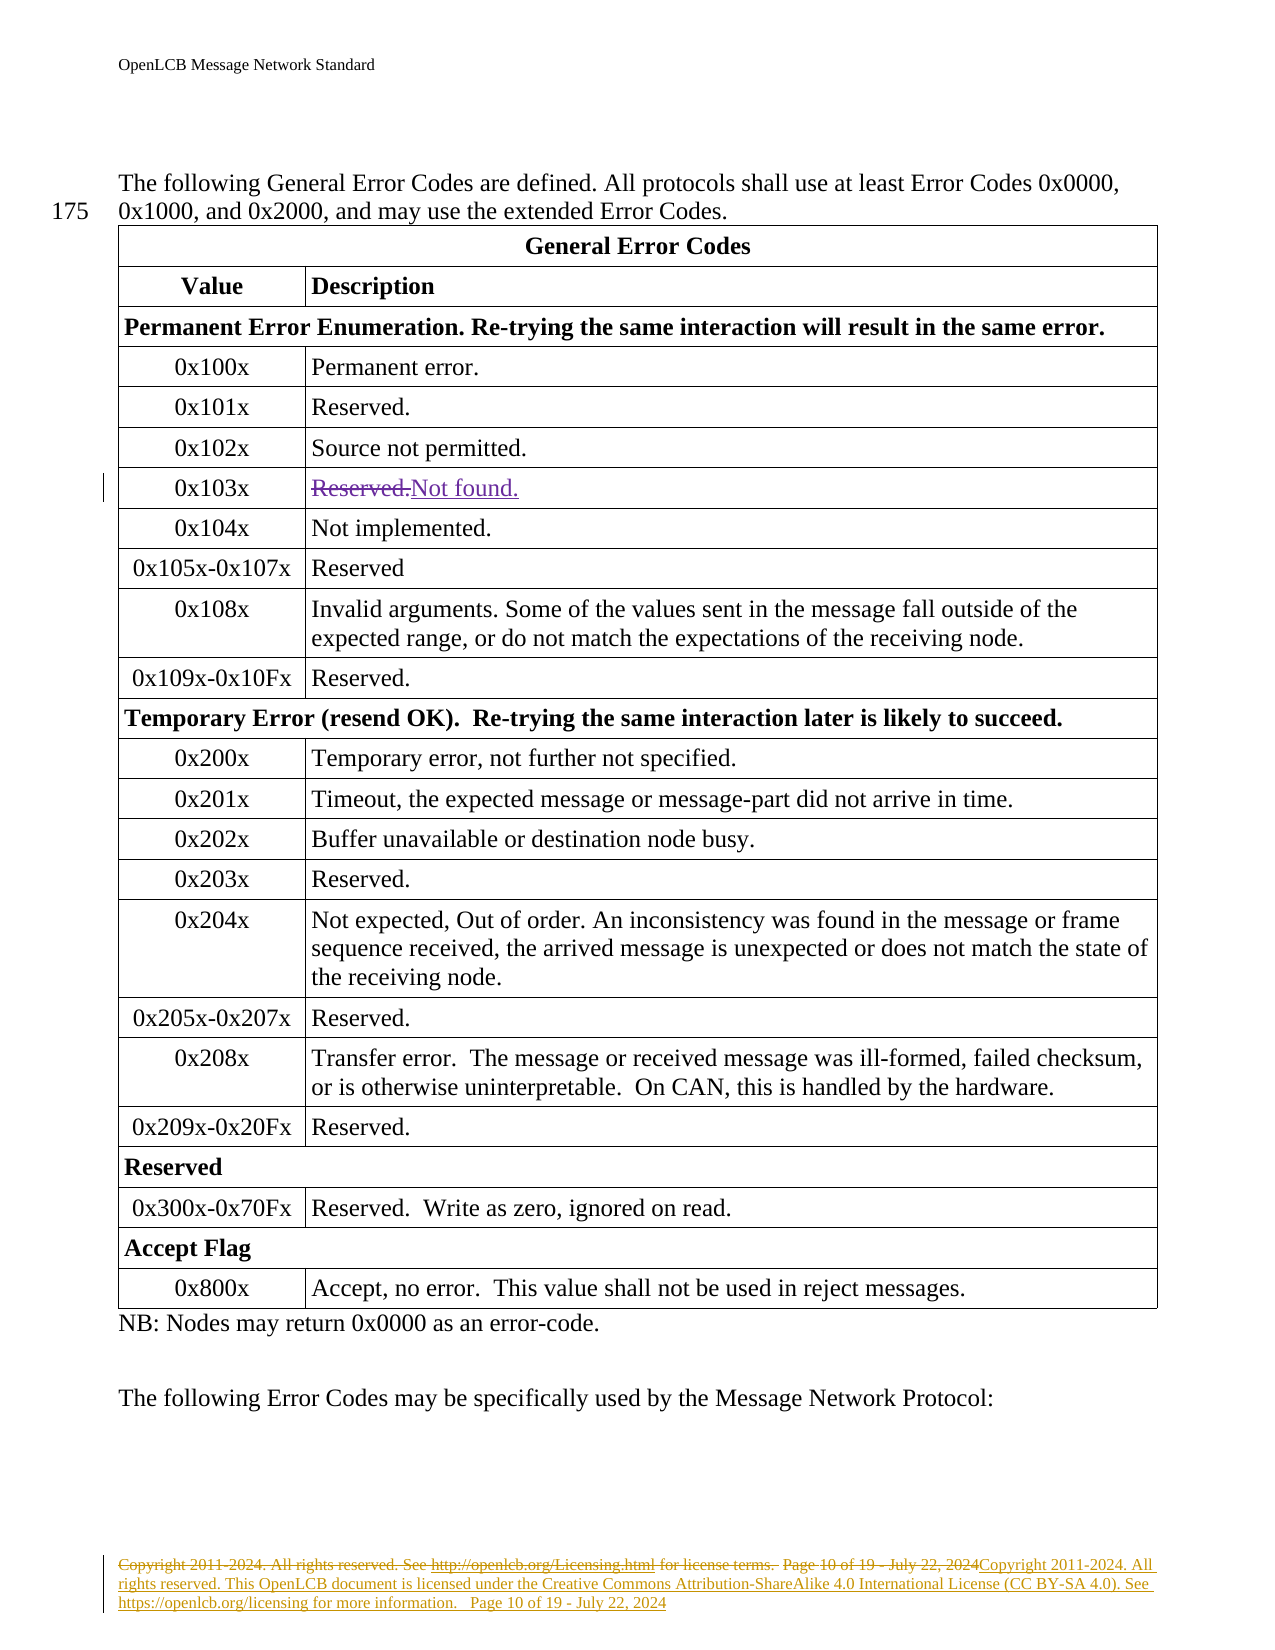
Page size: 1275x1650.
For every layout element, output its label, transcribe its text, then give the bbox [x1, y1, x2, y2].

table_cell 0x203x [119, 860, 305, 899]
table_cell Not implemented. [306, 509, 1157, 548]
table_cell Not expected, Out of order. An inconsistency was found in the message or frame sequence received, the arrived message is unexpected or does not match the state of the receiving node. [306, 900, 1157, 997]
table_cell Source not permitted. [306, 428, 1157, 467]
table_cell 0x101x [119, 387, 305, 427]
table_cell 0x104x [119, 509, 305, 548]
table_cell 0x200x [119, 739, 305, 778]
table_cell Accept Flag [119, 1228, 1157, 1267]
table_cell 0x108x [119, 589, 305, 657]
table_cell 0x800x [119, 1269, 305, 1308]
table_cell Reserved [119, 1147, 1157, 1187]
table_cell 0x209x-0x20Fx [119, 1107, 305, 1146]
text The following General Error Codes are defined. All protocols shall use at least Error Codes 0x0000, 0x1000, and 0x2000, and may use the extended Error Codes. [118, 168, 1157, 225]
table_cell 0x103x [119, 468, 305, 507]
table_cell Temporary Error (resend OK). Re-trying the same interaction later is likely to succeed. [119, 699, 1157, 738]
table_cell Not found. [306, 468, 1157, 507]
table_cell 0x202x [119, 819, 305, 859]
table_cell 0x105x-0x107x [119, 549, 305, 588]
table_cell Buffer unavailable or destination node busy. [306, 819, 1157, 859]
table_cell Accept, no error. This value shall not be used in reject messages. [306, 1269, 1157, 1308]
table_cell Reserved. [306, 998, 1157, 1037]
table_cell Reserved. Write as zero, ignored on read. [306, 1188, 1157, 1227]
table_cell 0x109x-0x10Fx [119, 658, 305, 697]
table_cell Invalid arguments. Some of the values sent in the message fall outside of the expected range, or do not match the expectations of the receiving node. [306, 589, 1157, 657]
text NB: Nodes may return 0x0000 as an error-code. [118, 1309, 1157, 1337]
table_cell Reserved. [306, 1107, 1157, 1146]
table_cell 0x300x-0x70Fx [119, 1188, 305, 1227]
table_cell Value [119, 267, 305, 306]
table_cell Reserved. [306, 658, 1157, 697]
table_cell Permanent Error Enumeration. Re-trying the same interaction will result in the same error. [119, 307, 1157, 346]
table_cell 0x100x [119, 347, 305, 386]
table_cell Temporary error, not further not specified. [306, 739, 1157, 778]
table_cell 0x201x [119, 779, 305, 818]
table_cell Reserved. [306, 387, 1157, 427]
table_cell Reserved [306, 549, 1157, 588]
table_cell 0x208x [119, 1038, 305, 1106]
table_cell 0x204x [119, 900, 305, 997]
table_cell Timeout, the expected message or message-part did not arrive in time. [306, 779, 1157, 818]
table_cell Permanent error. [306, 347, 1157, 386]
table_cell Description [306, 267, 1157, 306]
table_header General Error Codes [119, 226, 1157, 266]
table_cell Transfer error. The message or received message was ill-formed, failed checksum, or is otherwise uninterpretable. On CAN, this is handled by the hardware. [306, 1038, 1157, 1106]
table_cell 0x205x-0x207x [119, 998, 305, 1037]
text The following Error Codes may be specifically used by the Message Network Protocol: [118, 1383, 1157, 1412]
table_cell Reserved. [306, 860, 1157, 899]
table_cell 0x102x [119, 428, 305, 467]
